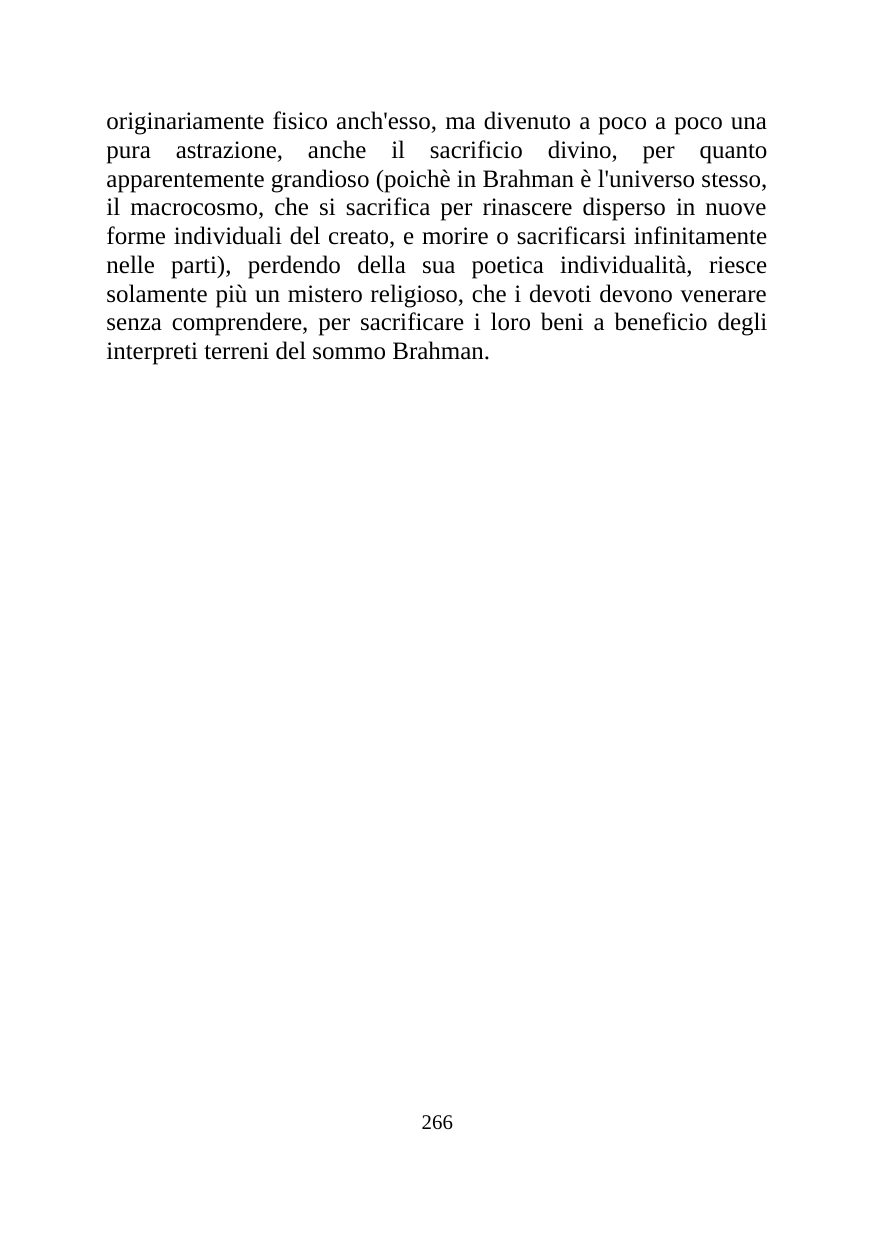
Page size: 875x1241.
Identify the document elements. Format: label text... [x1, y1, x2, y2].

text originariamente fisico anch'esso, ma divenuto a poco a poco una pura astrazione, anche il sacrificio divino, per quanto apparentemente grandioso (poichè in Brahman è l'universo stesso, il macrocosmo, che si sacrifica per rinascere disperso in nuove forme individuali del creato, e morire o sacrificarsi infinitamente nelle parti), perdendo della sua poetica individualità, riesce solamente più un mistero religioso, che i devoti devono venerare senza comprendere, per sacrificare i loro beni a beneficio degli interpreti terreni del sommo Brahman. [106, 106, 768, 365]
